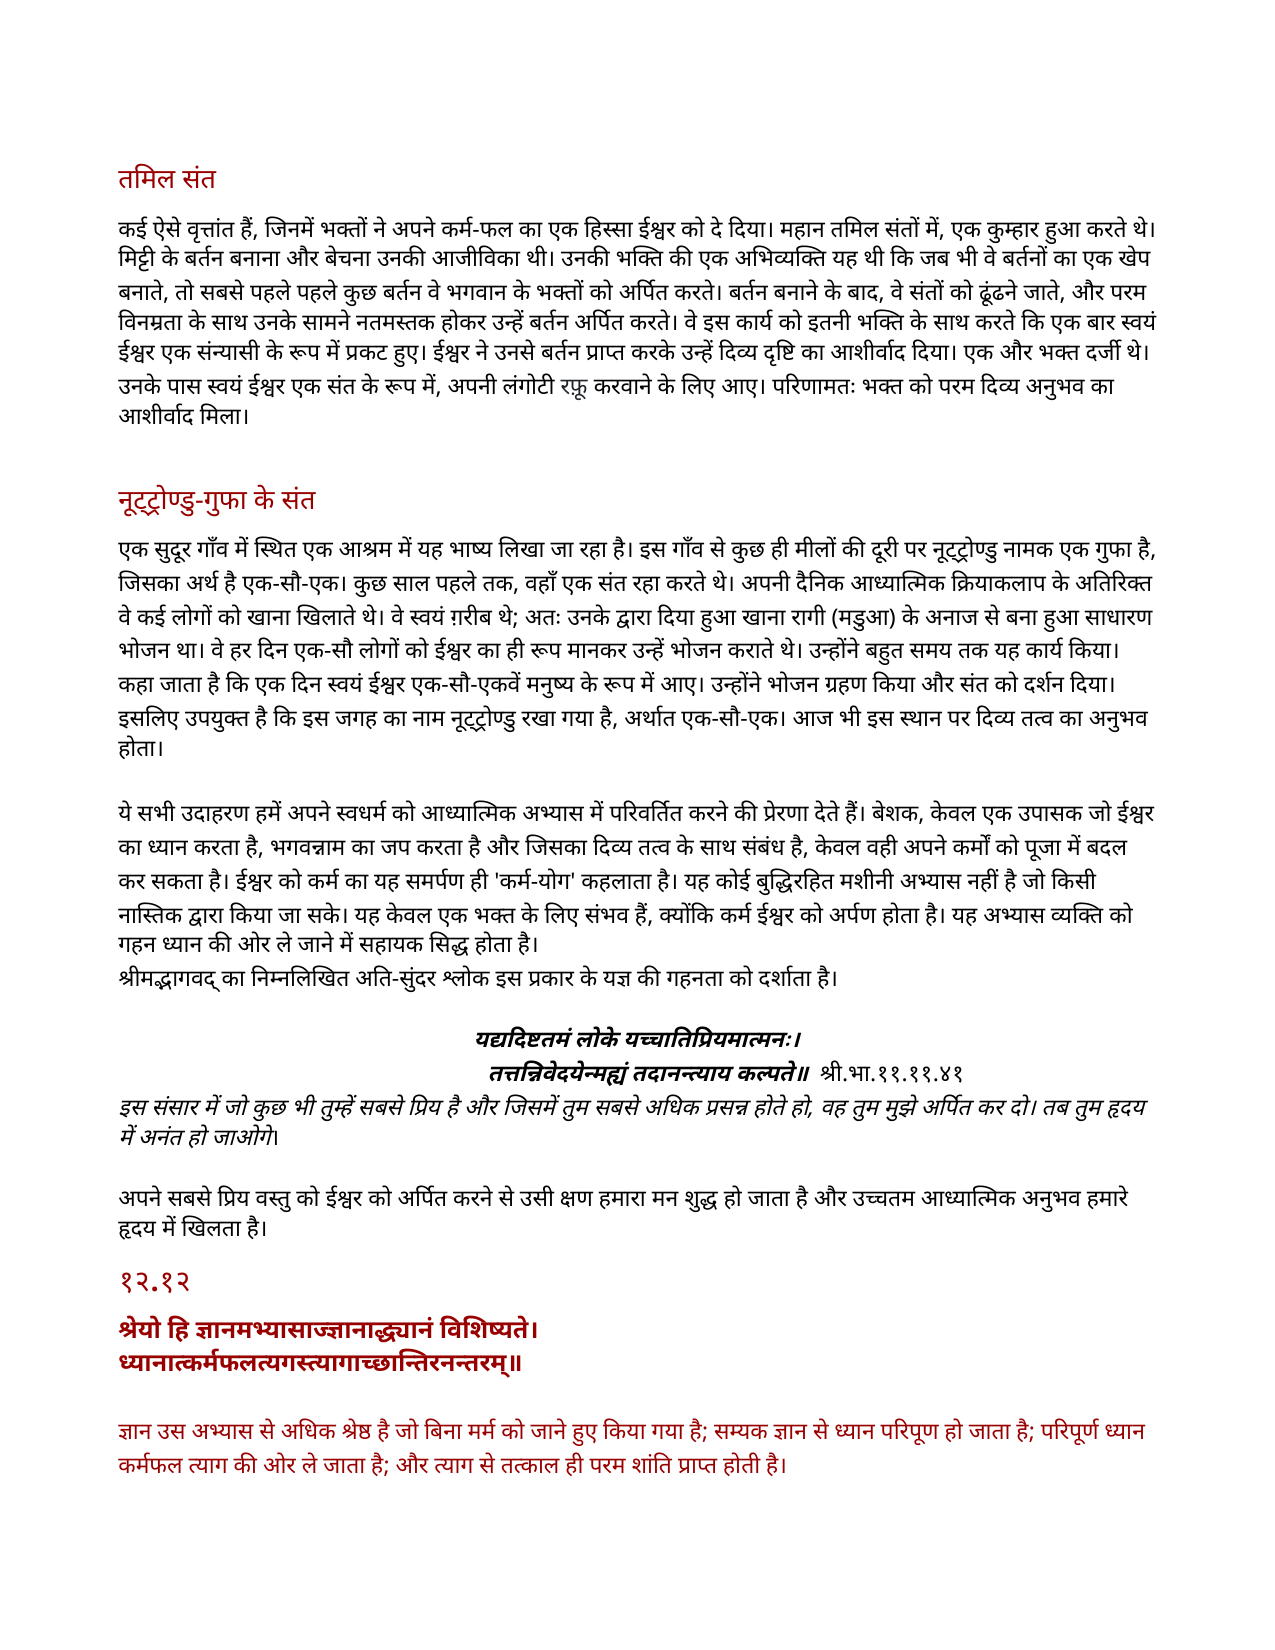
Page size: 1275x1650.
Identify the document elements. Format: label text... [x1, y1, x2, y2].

text तत्तन्निवेदयेन्मह्यं तदानन्त्याय कल्पते॥ श्री.भा.११.११.४१ [118, 1057, 1157, 1091]
subtitle १२.१२ [118, 1261, 1157, 1303]
text ज्ञान उस अभ्यास से अधिक श्रेष्ठ है जो बिना मर्म को जाने हुए किया गया है; सम्यक ज्ञान से ध्यान परिपूण हो जाता है; परिपूर्ण ध्यान कर्मफल त्याग की ओर ले जाता है; और त्याग से तत्काल ही परम शांति प्राप्त होती है। [118, 1415, 1157, 1483]
text अपने सबसे प्रिय वस्तु को ईश्वर को अर्पित करने से उसी क्षण हमारा मन शुद्ध हो जाता है और उच्चतम आध्यात्मिक अनुभव हमारे हृदय में खिलता है। [118, 1186, 1157, 1246]
text ध्यानात्कर्मफलत्यगस्त्यागाच्छान्तिरनन्तरम्॥ [118, 1349, 1157, 1381]
text श्रीमद्भागवद् का निम्नलिखित अति-सुंदर श्लोक इस प्रकार के यज्ञ की गहनता को दर्शाता है। [118, 962, 1157, 996]
subtitle नूट्ट्रोण्डु-गुफा के संत [118, 480, 1157, 520]
text कई ऐसे वृत्तांत हैं, जिनमें भक्तों ने अपने कर्म-फल का एक हिस्सा ईश्वर को दे दिया। महान तमिल संतों में, एक कुम्हार हुआ करते थे। मिट्टी के बर्तन बनाना और बेचना उनकी आजीविका थी। उनकी भक्ति की एक अभिव्यक्ति यह थी कि जब भी वे बर्तनों का एक खेप बनाते, तो सबसे पहले पहले कुछ बर्तन वे भगवान के भक्तों को अर्पित करते। बर्तन बनाने के बाद, वे संतों को ढूंढने जाते, और परम विनम्रता के साथ उनके सामने नतमस्तक होकर उन्हें बर्तन अर्पित करते। वे इस कार्य को इतनी भक्ति के साथ करते कि एक बार स्वयं ईश्वर एक संन्यासी के रूप में प्रकट हुए। ईश्वर ने उनसे बर्तन प्राप्त करके उन्हें दिव्य दृष्टि का आशीर्वाद दिया। एक और भक्त दर्जी थे। उनके पास स्वयं ईश्वर एक संत के रूप में, अपनी लंगोटी रफ़ू करवाने के लिए आए। परिणामतः भक्त को परम दिव्य अनुभव का आशीर्वाद मिला। [118, 212, 1157, 434]
text एक सुदूर गाँव में स्थित एक आश्रम में यह भाष्य लिखा जा रहा है। इस गाँव से कुछ ही मीलों की दूरी पर नूट्ट्रोण्डु नामक एक गुफा है, जिसका अर्थ है एक-सौ-एक। कुछ साल पहले तक, वहाँ एक संत रहा करते थे। अपनी दैनिक आध्यात्मिक क्रियाकलाप के अतिरिक्त वे कई लोगों को खाना खिलाते थे। वे स्वयं ग़रीब थे; अतः उनके द्वारा दिया हुआ खाना रागी (मडुआ) के अनाज से बना हुआ साधारण भोजन था। वे हर दिन एक-सौ लोगों को ईश्वर का ही रूप मानकर उन्हें भोजन कराते थे। उन्होंने बहुत समय तक यह कार्य किया। कहा जाता है कि एक दिन स्वयं ईश्वर एक-सौ-एकवें मनुष्य के रूप में आए। उन्होंने भोजन ग्रहण किया और संत को दर्शन दिया। इसलिए उपयुक्त है कि इस जगह का नाम नूट्ट्रोण्डु रखा गया है, अर्थात एक-सौ-एक। आज भी इस स्थान पर दिव्य तत्व का अनुभव होता। [118, 533, 1157, 766]
text श्रेयो हि ज्ञानमभ्यासाज्ज्ञानाद्ध्यानं विशिष्यते। [118, 1316, 1157, 1349]
text ये सभी उदाहरण हमें अपने स्वधर्म को आध्यात्मिक अभ्यास में परिवर्तित करने की प्रेरणा देते हैं। बेशक, केवल एक उपासक जो ईश्वर का ध्यान करता है, भगवन्नाम का जप करता है और जिसका दिव्य तत्व के साथ संबंध है, केवल वही अपने कर्मों को पूजा में बदल कर सकता है। ईश्वर को कर्म का यह समर्पण ही 'कर्म-योग' कहलाता है। यह कोई बुद्धिरहित मशीनी अभ्यास नहीं है जो किसी नास्तिक द्वारा किया जा सके। यह केवल एक भक्त के लिए संभव हैं, क्योंकि कर्म ईश्वर को अर्पण होता है। यह अभ्यास व्यक्ति को गहन ध्यान की ओर ले जाने में सहायक सिद्ध होता है। [118, 797, 1157, 962]
subtitle तमिल संत [118, 165, 1157, 200]
text यद्यदिष्टतमं लोके यच्चातिप्रियमात्मनः। [118, 1027, 1157, 1057]
text इस संसार में जो कुछ भी तुम्हें सबसे प्रिय है और जिसमें तुम सबसे अधिक प्रसन्न होते हो, वह तुम मुझे अर्पित कर दो। तब तुम हृदय में अनंत हो जाओगे। [118, 1091, 1157, 1155]
